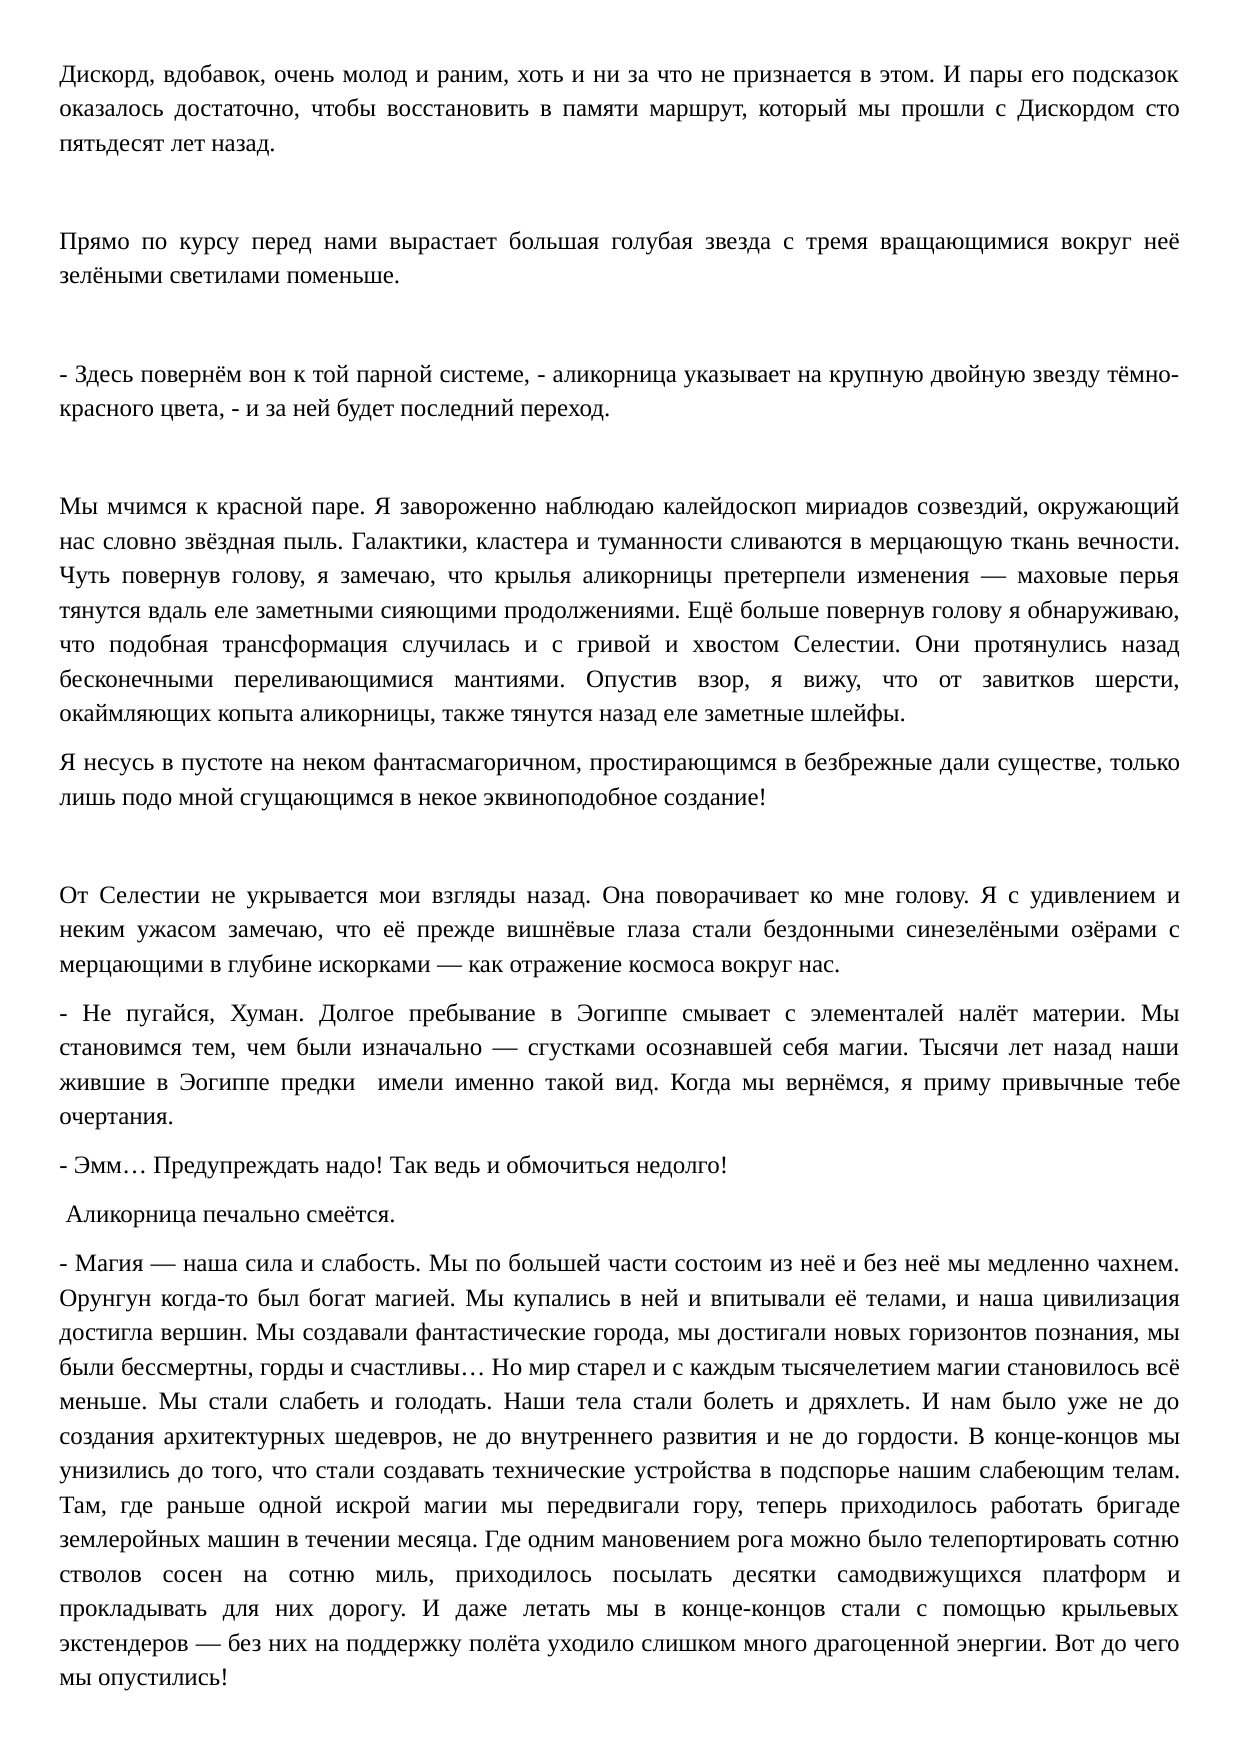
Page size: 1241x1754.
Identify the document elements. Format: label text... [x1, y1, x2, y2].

text Прямо по курсу перед нами вырастает большая голубая звезда с тремя вращающимися вокруг неё зелёными светилами поменьше. [59, 226, 1181, 289]
text От Селестии не укрывается мои взгляды назад. Она поворачивает ко мне голову. Я с удивлением и неким ужасом замечаю, что её прежде вишнёвые глаза стали бездонными синезелёными озёрами с мерцающими в глубине искорками — как отражение космоса вокруг нас. [59, 880, 1181, 978]
text - Эмм… Предупреждать надо! Так ведь и обмочиться недолго! [59, 1150, 1181, 1179]
text - Не пугайся, Хуман. Долгое пребывание в Эогиппе смывает с элементалей налёт материи. Мы становимся тем, чем были изначально — сгустками осознавшей себя магии. Тысячи лет назад наши жившие в Эогиппе предки имели именно такой вид. Когда мы вернёмся, я приму привычные тебе очертания. [59, 998, 1181, 1130]
text Аликорница печально смеётся. [59, 1199, 1181, 1228]
text Мы мчимся к красной паре. Я завороженно наблюдаю калейдоскоп мириадов созвездий, окружающий нас словно звёздная пыль. Галактики, кластера и туманности сливаются в мерцающую ткань вечности. Чуть повернув голову, я замечаю, что крылья аликорницы претерпели изменения — маховые перья тянутся вдаль еле заметными сияющими продолжениями. Ещё больше повернув голову я обнаруживаю, что подобная трансформация случилась и с гривой и хвостом Селестии. Они протянулись назад бесконечными переливающимися мантиями. Опустив взор, я вижу, что от завитков шерсти, окаймляющих копыта аликорницы, также тянутся назад еле заметные шлейфы. [59, 491, 1181, 727]
text - Магия — наша сила и слабость. Мы по большей части состоим из неё и без неё мы медленно чахнем. Орунгун когда-то был богат магией. Мы купались в ней и впитывали её телами, и наша цивилизация достигла вершин. Мы создавали фантастические города, мы достигали новых горизонтов познания, мы были бессмертны, горды и счастливы… Но мир старел и с каждым тысячелетием магии становилось всё меньше. Мы стали слабеть и голодать. Наши тела стали болеть и дряхлеть. И нам было уже не до создания архитектурных шедевров, не до внутреннего развития и не до гордости. В конце-концов мы унизились до того, что стали создавать технические устройства в подспорье нашим слабеющим телам. Там, где раньше одной искрой магии мы передвигали гору, теперь приходилось работать бригаде землеройных машин в течении месяца. Где одним мановением рога можно было телепортировать сотню стволов сосен на сотню миль, приходилось посылать десятки самодвижущихся платформ и прокладывать для них дорогу. И даже летать мы в конце-концов стали с помощью крыльевых экстендеров — без них на поддержку полёта уходило слишком много драгоценной энергии. Вот до чего мы опустились! [59, 1248, 1181, 1691]
text Дискорд, вдобавок, очень молод и раним, хоть и ни за что не признается в этом. И пары его подсказок оказалось достаточно, чтобы восстановить в памяти маршрут, который мы прошли с Дискордом сто пятьдесят лет назад. [59, 59, 1181, 157]
text - Здесь повернём вон к той парной системе, - аликорница указывает на крупную двойную звезду тёмно-красного цвета, - и за ней будет последний переход. [59, 359, 1181, 422]
text Я несусь в пустоте на неком фантасмагоричном, простирающимся в безбрежные дали существе, только лишь подо мной сгущающимся в некое эквиноподобное создание! [59, 747, 1181, 811]
